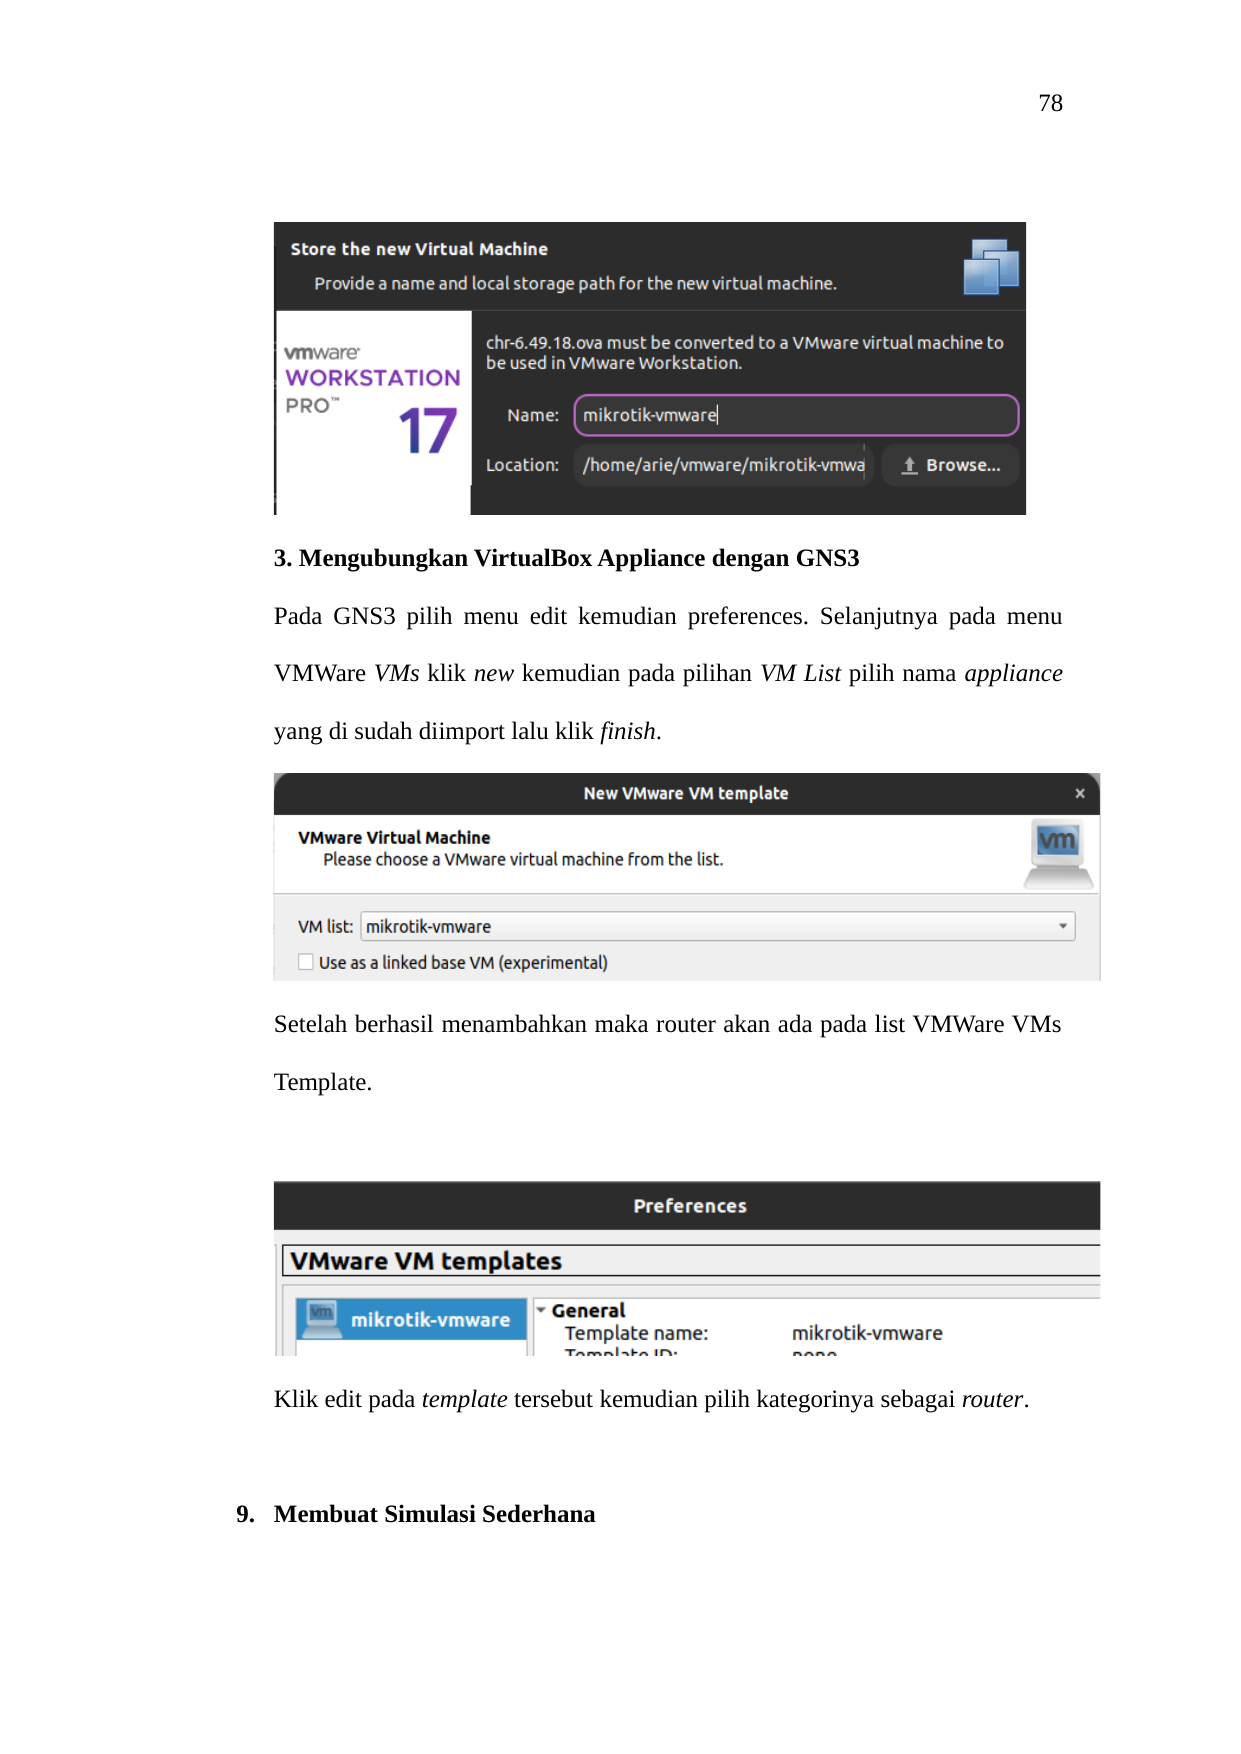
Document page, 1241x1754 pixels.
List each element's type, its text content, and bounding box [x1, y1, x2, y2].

list 3. Mengubungkan VirtualBox Appliance dengan GNS3 [236, 543, 1063, 572]
list Pada GNS3 pilih menu edit kemudian preferences. Selanjutnya pada menu VMWare VMs klik new kemudian pada pilihan VM List pilih nama appliance yang di sudah diimport lalu klik finish. [236, 601, 1063, 744]
picture [273, 773, 1101, 981]
list Setelah berhasil menambahkan maka router akan ada pada list VMWare VMs Template. [236, 1009, 1063, 1096]
picture [273, 222, 1027, 515]
list Klik edit pada template tersebut kemudian pilih kategorinya sebagai router. [236, 1384, 1063, 1413]
list Membuat Simulasi Sederhana [236, 1499, 1063, 1528]
picture [273, 1181, 1101, 1356]
